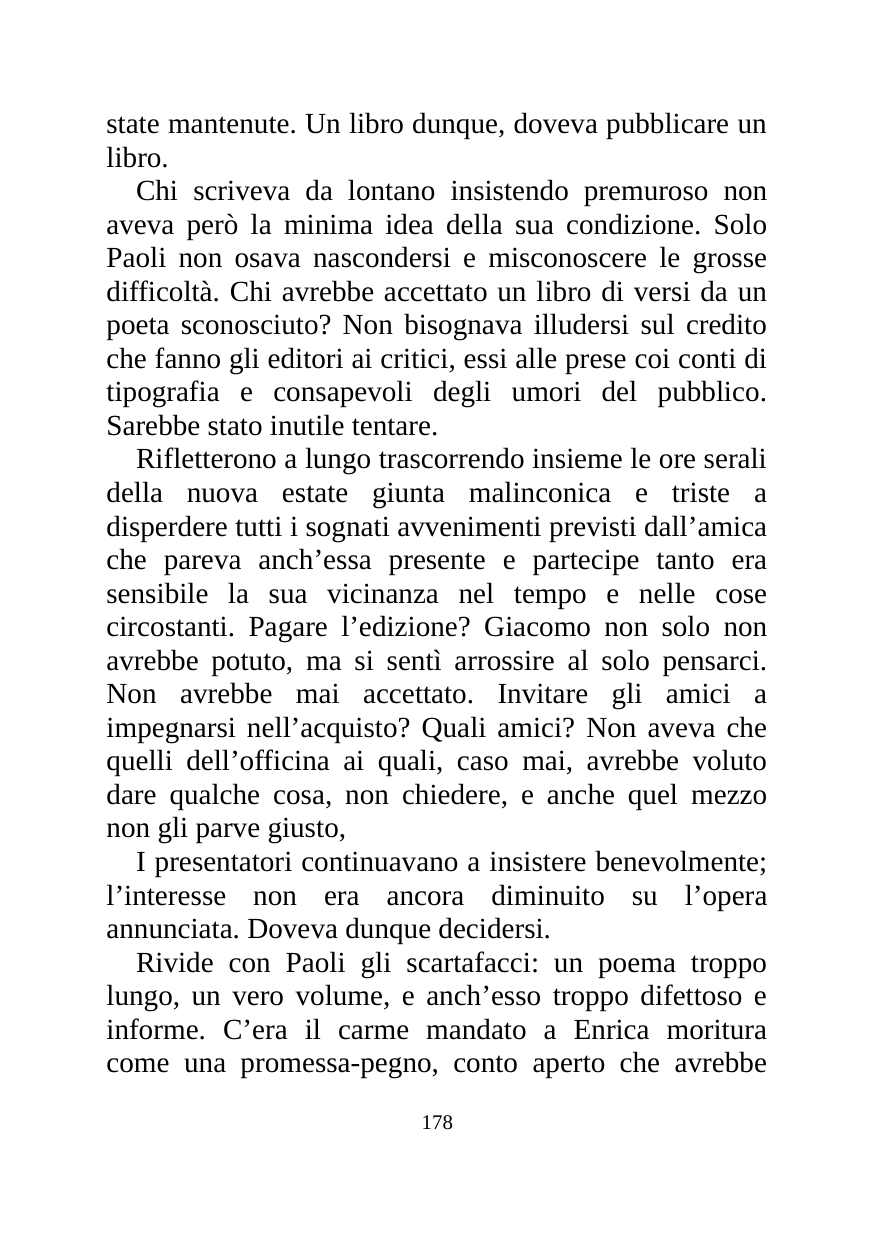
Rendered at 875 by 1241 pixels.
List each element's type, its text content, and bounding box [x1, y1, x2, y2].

text Rifletterono a lungo trascorrendo insieme le ore serali della nuova estate giunta malinconica e triste a disperdere tutti i sognati avvenimenti previsti dall’amica che pareva anch’essa presente e partecipe tanto era sensibile la sua vicinanza nel tempo e nelle cose circostanti. Pagare l’edizione? Giacomo non solo non avrebbe potuto, ma si sentì arrossire al solo pensarci. Non avrebbe mai accettato. Invitare gli amici a impegnarsi nell’acquisto? Quali amici? Non aveva che quelli dell’officina ai quali, caso mai, avrebbe voluto dare qualche cosa, non chiedere, e anche quel mezzo non gli parve giusto, [106, 442, 768, 844]
text I presentatori continuavano a insistere benevolmente; l’interesse non era ancora diminuito su l’opera annunciata. Doveva dunque decidersi. [106, 844, 768, 945]
text Rivide con Paoli gli scartafacci: un poema troppo lungo, un vero volume, e anch’esso troppo difettoso e informe. C’era il carme mandato a Enrica moritura come una promessa-pegno, conto aperto che avrebbe [106, 945, 768, 1079]
text Chi scriveva da lontano insistendo premuroso non aveva però la minima idea della sua condizione. Solo Paoli non osava nascondersi e misconoscere le grosse difficoltà. Chi avrebbe accettato un libro di versi da un poeta sconosciuto? Non bisognava illudersi sul credito che fanno gli editori ai critici, essi alle prese coi conti di tipografia e consapevoli degli umori del pubblico. Sarebbe stato inutile tentare. [106, 173, 768, 442]
text state mantenute. Un libro dunque, doveva pubblicare un libro. [106, 106, 768, 173]
